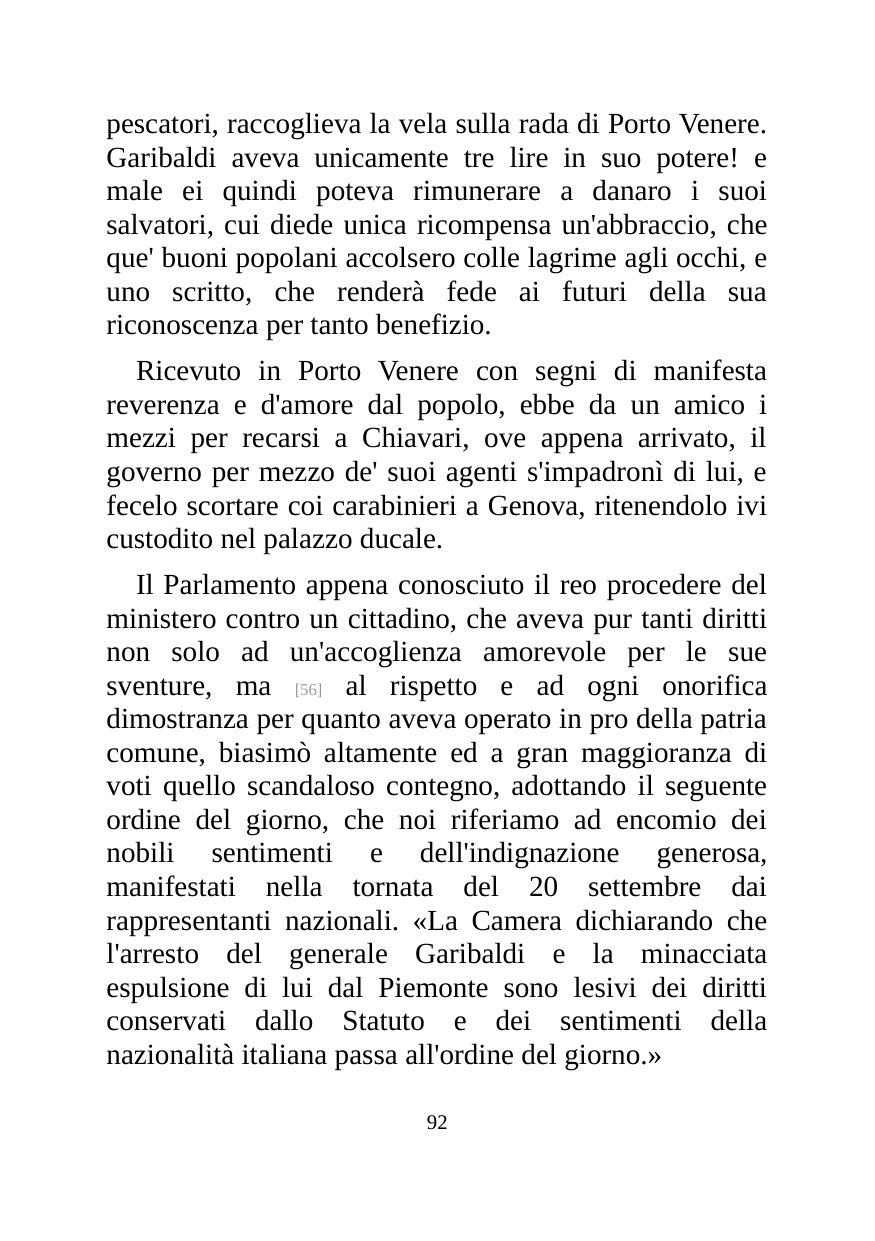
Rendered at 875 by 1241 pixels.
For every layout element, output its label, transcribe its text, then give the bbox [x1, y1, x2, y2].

text Ricevuto in Porto Venere con segni di manifesta reverenza e d'amore dal popolo, ebbe da un amico i mezzi per recarsi a Chiavari, ove appena arrivato, il governo per mezzo de' suoi agenti s'impadronì di lui, e fecelo scortare coi carabinieri a Genova, ritenendolo ivi custodito nel palazzo ducale. [106, 353, 768, 555]
text Il Parlamento appena conosciuto il reo procedere del ministero contro un cittadino, che aveva pur tanti diritti non solo ad un'accoglienza amorevole per le sue sventure, ma [56] al rispetto e ad ogni onorifica dimostranza per quanto aveva operato in pro della patria comune, biasimò altamente ed a gran maggioranza di voti quello scandaloso contegno, adottando il seguente ordine del giorno, che noi riferiamo ad encomio dei nobili sentimenti e dell'indignazione generosa, manifestati nella tornata del 20 settembre dai rappresentanti nazionali. «La Camera dichiarando che l'arresto del generale Garibaldi e la minacciata espulsione di lui dal Piemonte sono lesivi dei diritti conservati dallo Statuto e dei sentimenti della nazionalità italiana passa all'ordine del giorno.» [106, 567, 768, 1070]
text pescatori, raccoglieva la vela sulla rada di Porto Venere. Garibaldi aveva unicamente tre lire in suo potere! e male ei quindi poteva rimunerare a danaro i suoi salvatori, cui diede unica ricompensa un'abbraccio, che que' buoni popolani accolsero colle lagrime agli occhi, e uno scritto, che renderà fede ai futuri della sua riconoscenza per tanto benefizio. [106, 106, 768, 341]
